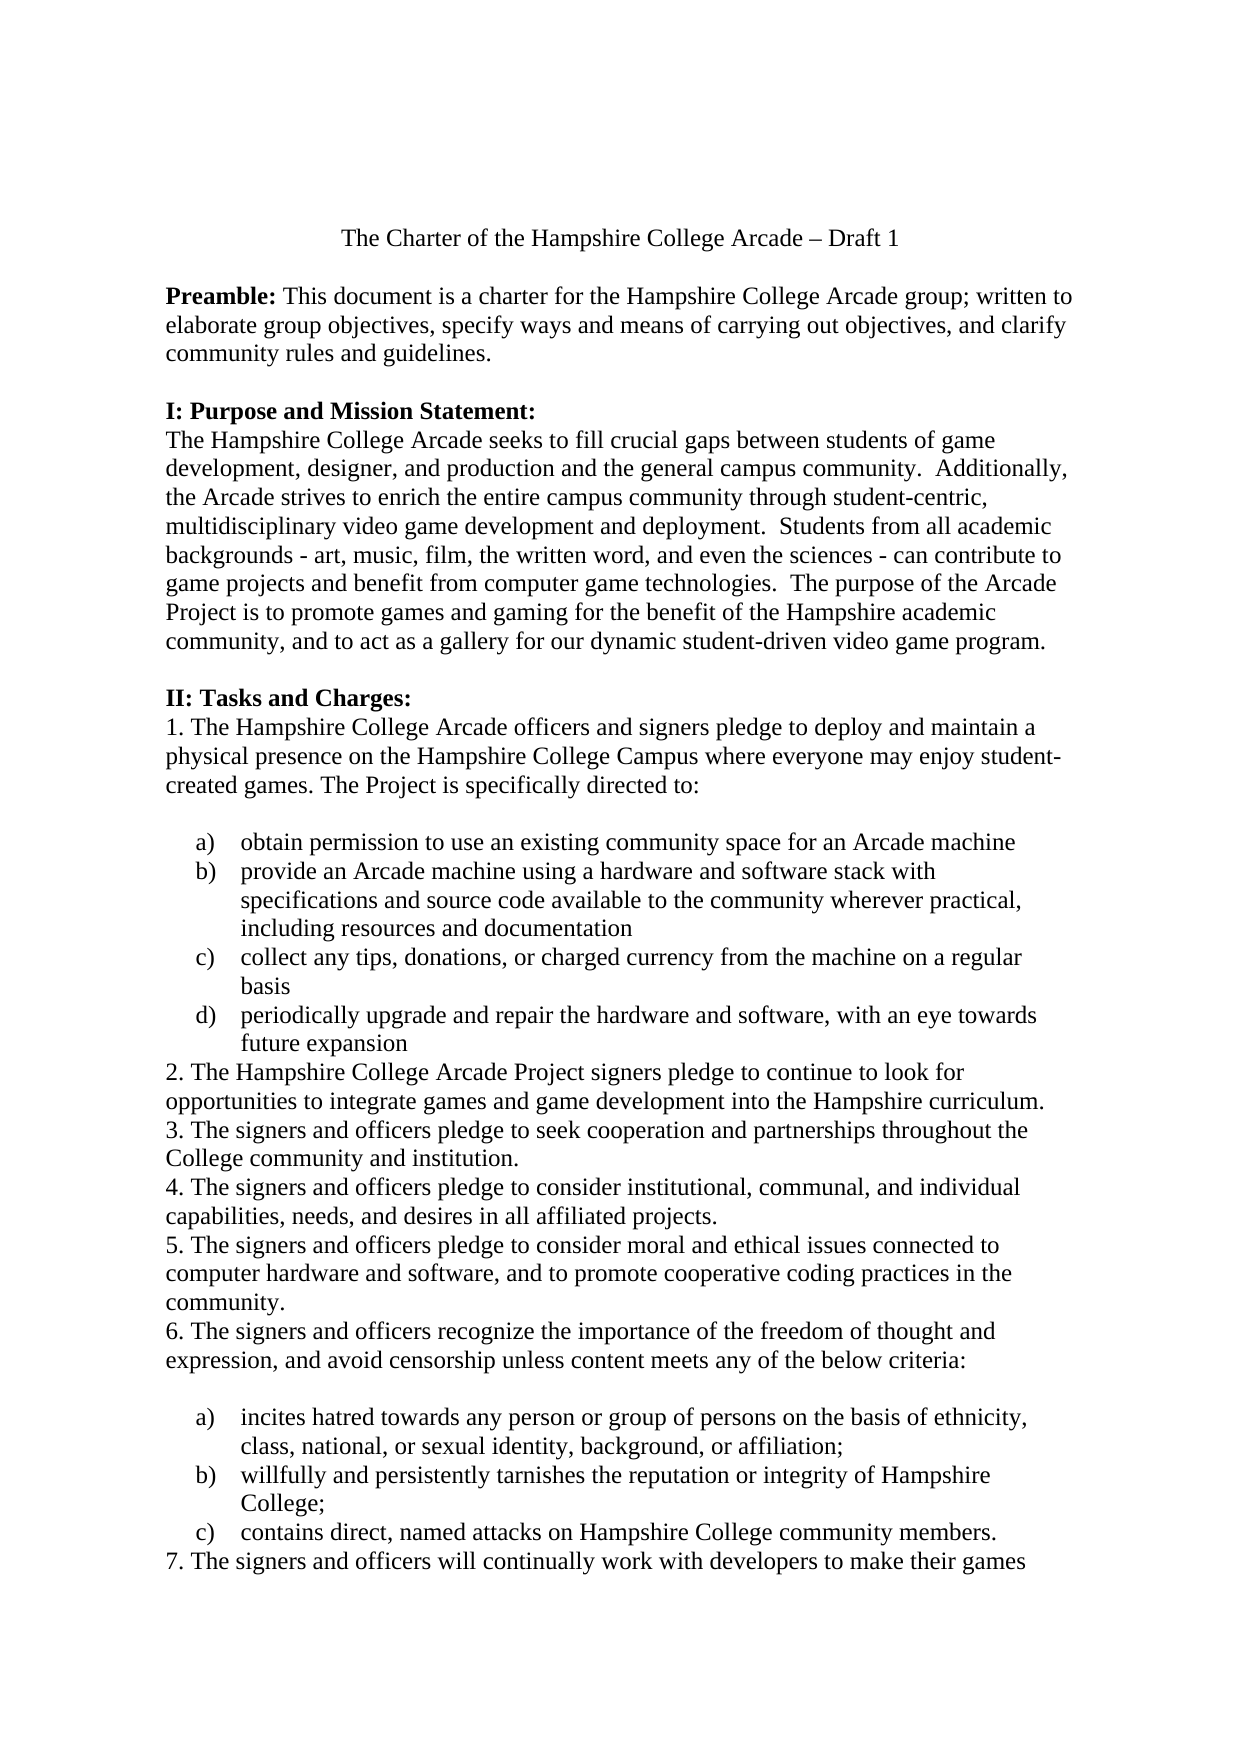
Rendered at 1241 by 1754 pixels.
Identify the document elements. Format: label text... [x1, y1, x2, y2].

list incites hatred towards any person or group of persons on the basis of ethnicity, class, national, or sexual identity, background, or affiliation; [195, 1402, 1075, 1460]
text 2. The Hampshire College Arcade Project signers pledge to continue to look for opportunities to integrate games and game development into the Hampshire curriculum. 3. The signers and officers pledge to seek cooperation and partnerships throughout the College community and institution. 4. The signers and officers pledge to consider institutional, communal, and individual capabilities, needs, and desires in all affiliated projects. 5. The signers and officers pledge to consider moral and ethical issues connected to computer hardware and software, and to promote cooperative coding practices in the community. 6. The signers and officers recognize the importance of the freedom of thought and expression, and avoid censorship unless content meets any of the below criteria: [165, 1057, 1075, 1402]
list willfully and persistently tarnishes the reputation or integrity of Hampshire College; [195, 1460, 1075, 1517]
list obtain permission to use an existing community space for an Arcade machine [195, 827, 1075, 856]
text Preamble: This document is a charter for the Hampshire College Arcade group; written to elaborate group objectives, specify ways and means of carrying out objectives, and clarify community rules and guidelines. I: Purpose and Mission Statement: The Hampshire College Arcade seeks to fill crucial gaps between students of game development, designer, and production and the general campus community. Additionally, the Arcade strives to enrich the entire campus community through student-centric, multidisciplinary video game development and deployment. Students from all academic backgrounds - art, music, film, the written word, and even the sciences - can contribute to game projects and benefit from computer game technologies. The purpose of the Arcade Project is to promote games and gaming for the benefit of the Hampshire academic community, and to act as a gallery for our dynamic student-driven video game program. II: Tasks and Charges: 1. The Hampshire College Arcade officers and signers pledge to deploy and maintain a physical presence on the Hampshire College Campus where everyone may enjoy student-created games. The Project is specifically directed to: [165, 252, 1075, 827]
text The Charter of the Hampshire College Arcade – Draft 1 [165, 223, 1075, 252]
text 7. The signers and officers will continually work with developers to make their games [165, 1546, 1075, 1575]
list contains direct, named attacks on Hampshire College community members. [195, 1517, 1075, 1546]
list provide an Arcade machine using a hardware and software stack with specifications and source code available to the community wherever practical, including resources and documentation [195, 856, 1075, 942]
list periodically upgrade and repair the hardware and software, with an eye towards future expansion [195, 1000, 1075, 1057]
list collect any tips, donations, or charged currency from the machine on a regular basis [195, 942, 1075, 1000]
